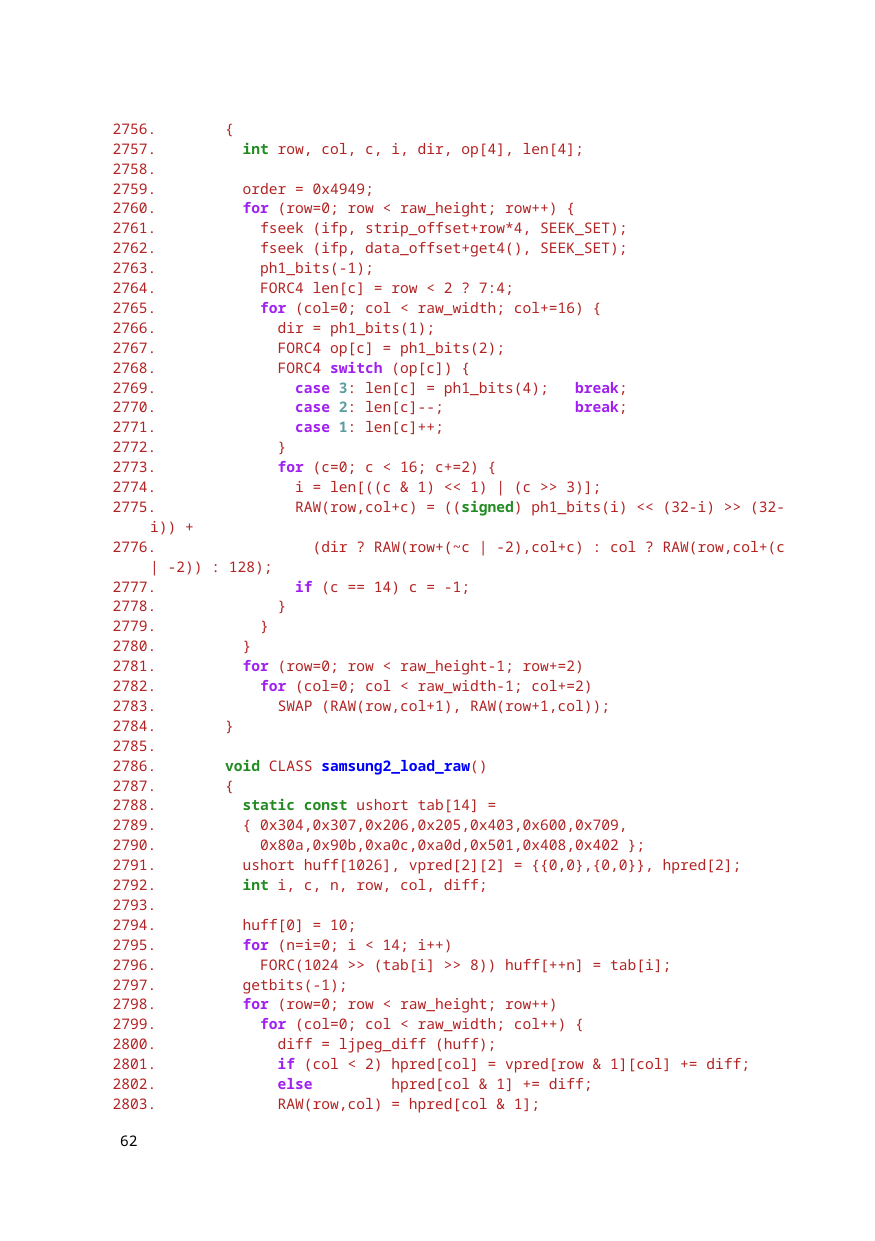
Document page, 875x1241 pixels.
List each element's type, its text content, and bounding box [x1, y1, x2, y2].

list huff[0] = 10; [112, 914, 799, 934]
list dir = ph1_bits(1); [112, 318, 799, 338]
list 0x80a,0x90b,0xa0c,0xa0d,0x501,0x408,0x402 }; [112, 835, 799, 855]
list case 3: len[c] = ph1_bits(4); break; [112, 377, 799, 397]
list diff = ljpeg_diff (huff); [112, 1034, 799, 1054]
list for (c=0; c < 16; c+=2) { [112, 457, 799, 477]
list if (col < 2) hpred[col] = vpred[row & 1][col] += diff; [112, 1054, 799, 1074]
list if (c == 14) c = -1; [112, 576, 799, 596]
list { 0x304,0x307,0x206,0x205,0x403,0x600,0x709, [112, 815, 799, 835]
list for (col=0; col < raw_width-1; col+=2) [112, 676, 799, 696]
list else hpred[col & 1] += diff; [112, 1074, 799, 1094]
list int row, col, c, i, dir, op[4], len[4]; [112, 139, 799, 158]
list fseek (ifp, strip_offset+row*4, SEEK_SET); [112, 218, 799, 238]
list getbits(-1); [112, 974, 799, 994]
list } [112, 716, 799, 736]
list i = len[((c & 1) << 1) | (c >> 3)]; [112, 477, 799, 497]
list } [112, 596, 799, 616]
list (dir ? RAW(row+(~c | -2),col+c) : col ? RAW(row,col+(c | -2)) : 128); [112, 537, 799, 576]
list for (row=0; row < raw_height; row++) { [112, 198, 799, 218]
list order = 0x4949; [112, 178, 799, 198]
list } [112, 437, 799, 457]
list case 2: len[c]--; break; [112, 397, 799, 417]
list SWAP (RAW(row,col+1), RAW(row+1,col)); [112, 696, 799, 716]
list RAW(row,col+c) = ((signed) ph1_bits(i) << (32-i) >> (32-i)) + [112, 497, 799, 537]
list FORC4 op[c] = ph1_bits(2); [112, 338, 799, 357]
list for (col=0; col < raw_width; col++) { [112, 1014, 799, 1034]
list static const ushort tab[14] = [112, 795, 799, 815]
list case 1: len[c]++; [112, 417, 799, 437]
list void CLASS samsung2_load_raw() [112, 755, 799, 775]
list int i, c, n, row, col, diff; [112, 875, 799, 895]
list FORC4 len[c] = row < 2 ? 7:4; [112, 278, 799, 298]
list RAW(row,col) = hpred[col & 1]; [112, 1094, 799, 1113]
list for (row=0; row < raw_height-1; row+=2) [112, 656, 799, 676]
list ushort huff[1026], vpred[2][2] = {{0,0},{0,0}}, hpred[2]; [112, 855, 799, 875]
list FORC4 switch (op[c]) { [112, 357, 799, 377]
list } [112, 636, 799, 656]
list for (col=0; col < raw_width; col+=16) { [112, 298, 799, 318]
list { [112, 775, 799, 795]
list FORC(1024 >> (tab[i] >> 8)) huff[++n] = tab[i]; [112, 954, 799, 974]
list } [112, 616, 799, 636]
list for (row=0; row < raw_height; row++) [112, 994, 799, 1014]
list for (n=i=0; i < 14; i++) [112, 934, 799, 954]
list { [112, 119, 799, 139]
list ph1_bits(-1); [112, 258, 799, 278]
list fseek (ifp, data_offset+get4(), SEEK_SET); [112, 238, 799, 258]
